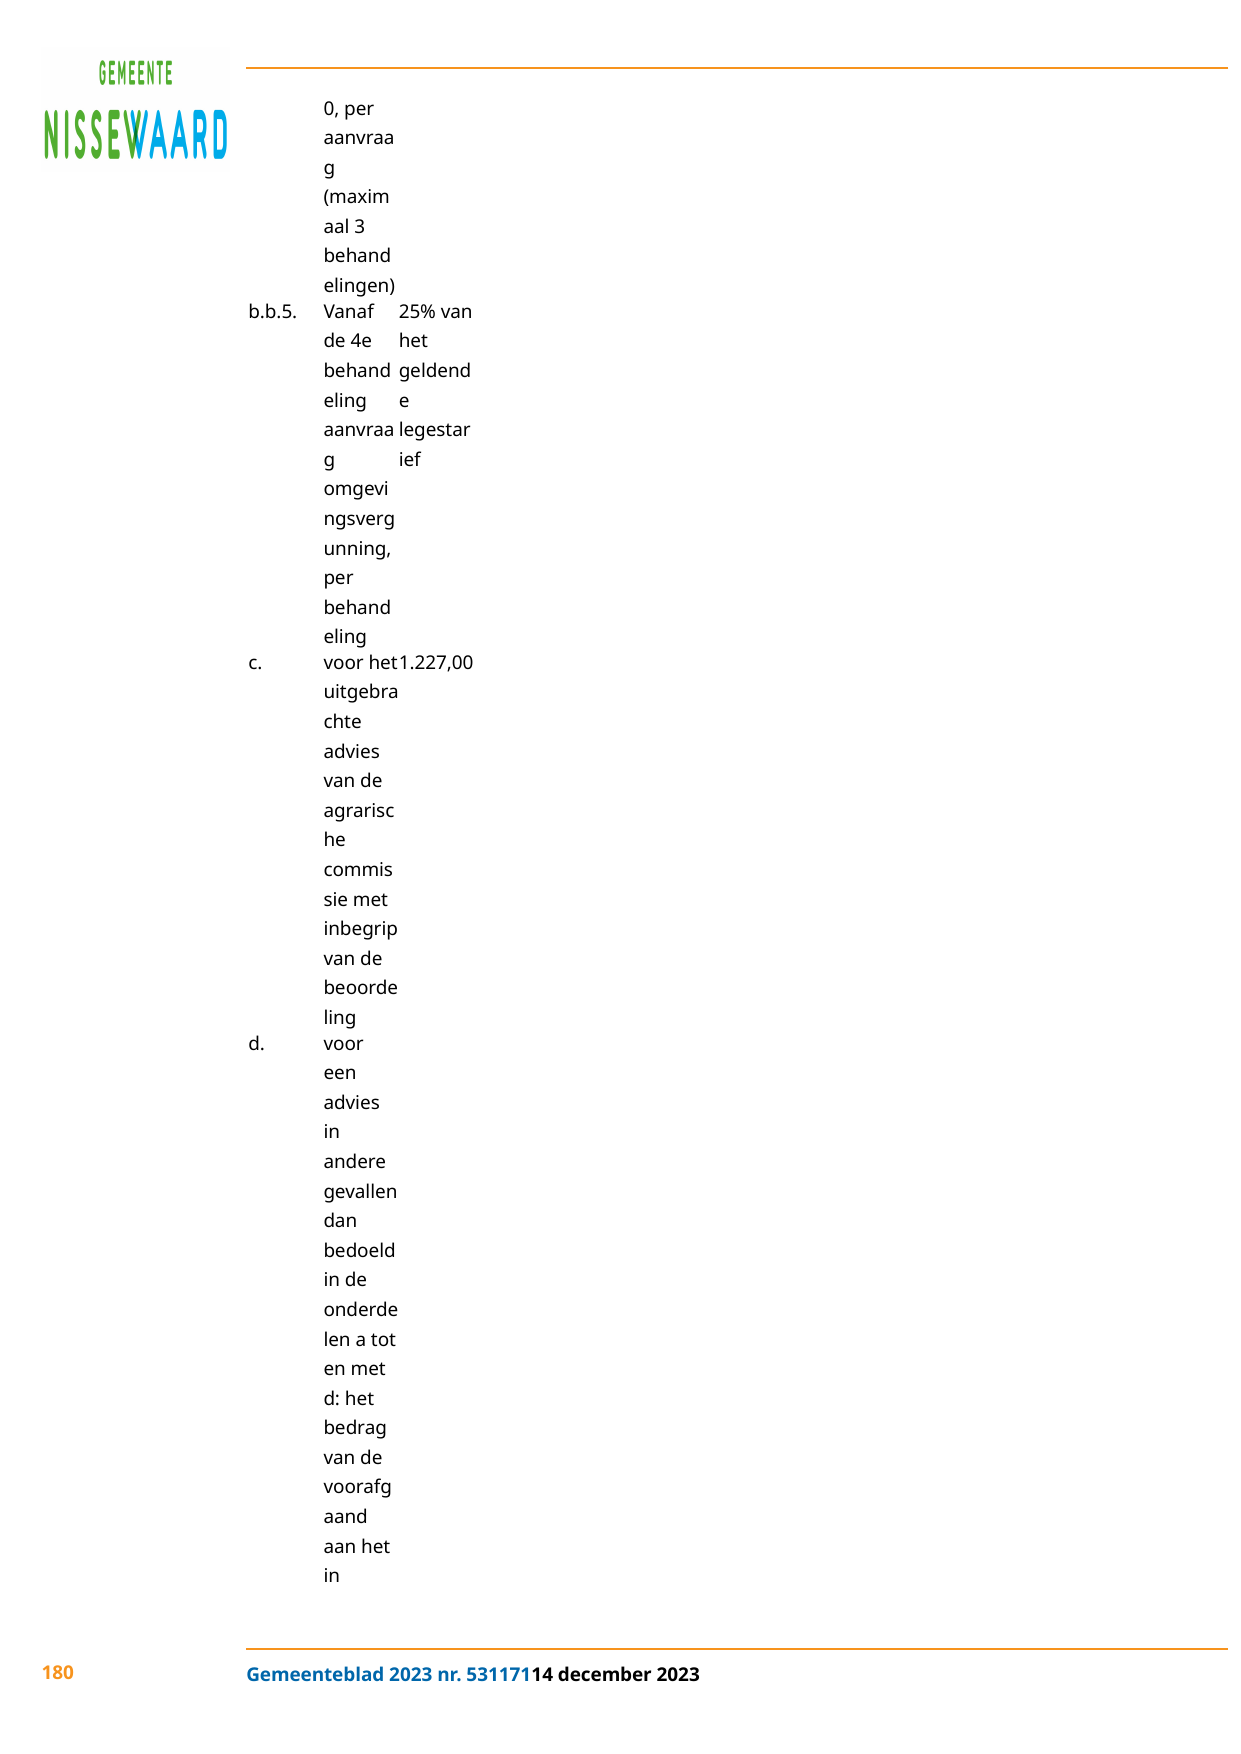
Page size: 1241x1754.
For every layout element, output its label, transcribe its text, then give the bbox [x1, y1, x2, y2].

table_cell c. [248, 649, 323, 1030]
table_cell 0, per aanvraag (maximaal 3 behandelingen) [323, 95, 398, 298]
picture [41, 47, 231, 172]
table_cell d. [248, 1030, 323, 1588]
table_cell voor een advies in andere gevallen dan bedoeld in de onderdelen a tot en met d: het bedrag van de voorafgaand aan het in [323, 1030, 398, 1588]
table_cell 1.227,00 [399, 649, 474, 1030]
table_cell b.b.5. [248, 298, 323, 649]
table_cell voor het uitgebrachte advies van de agrarische commissie met inbegrip van de beoordeling [323, 649, 398, 1030]
table_cell [399, 95, 474, 298]
table_cell 25% van het geldende legestarief [399, 298, 474, 649]
table_cell Vanaf de 4e behandeling aanvraag omgevingsvergunning, per behandeling [323, 298, 398, 649]
table_cell [248, 95, 323, 298]
table_cell [399, 1030, 474, 1588]
